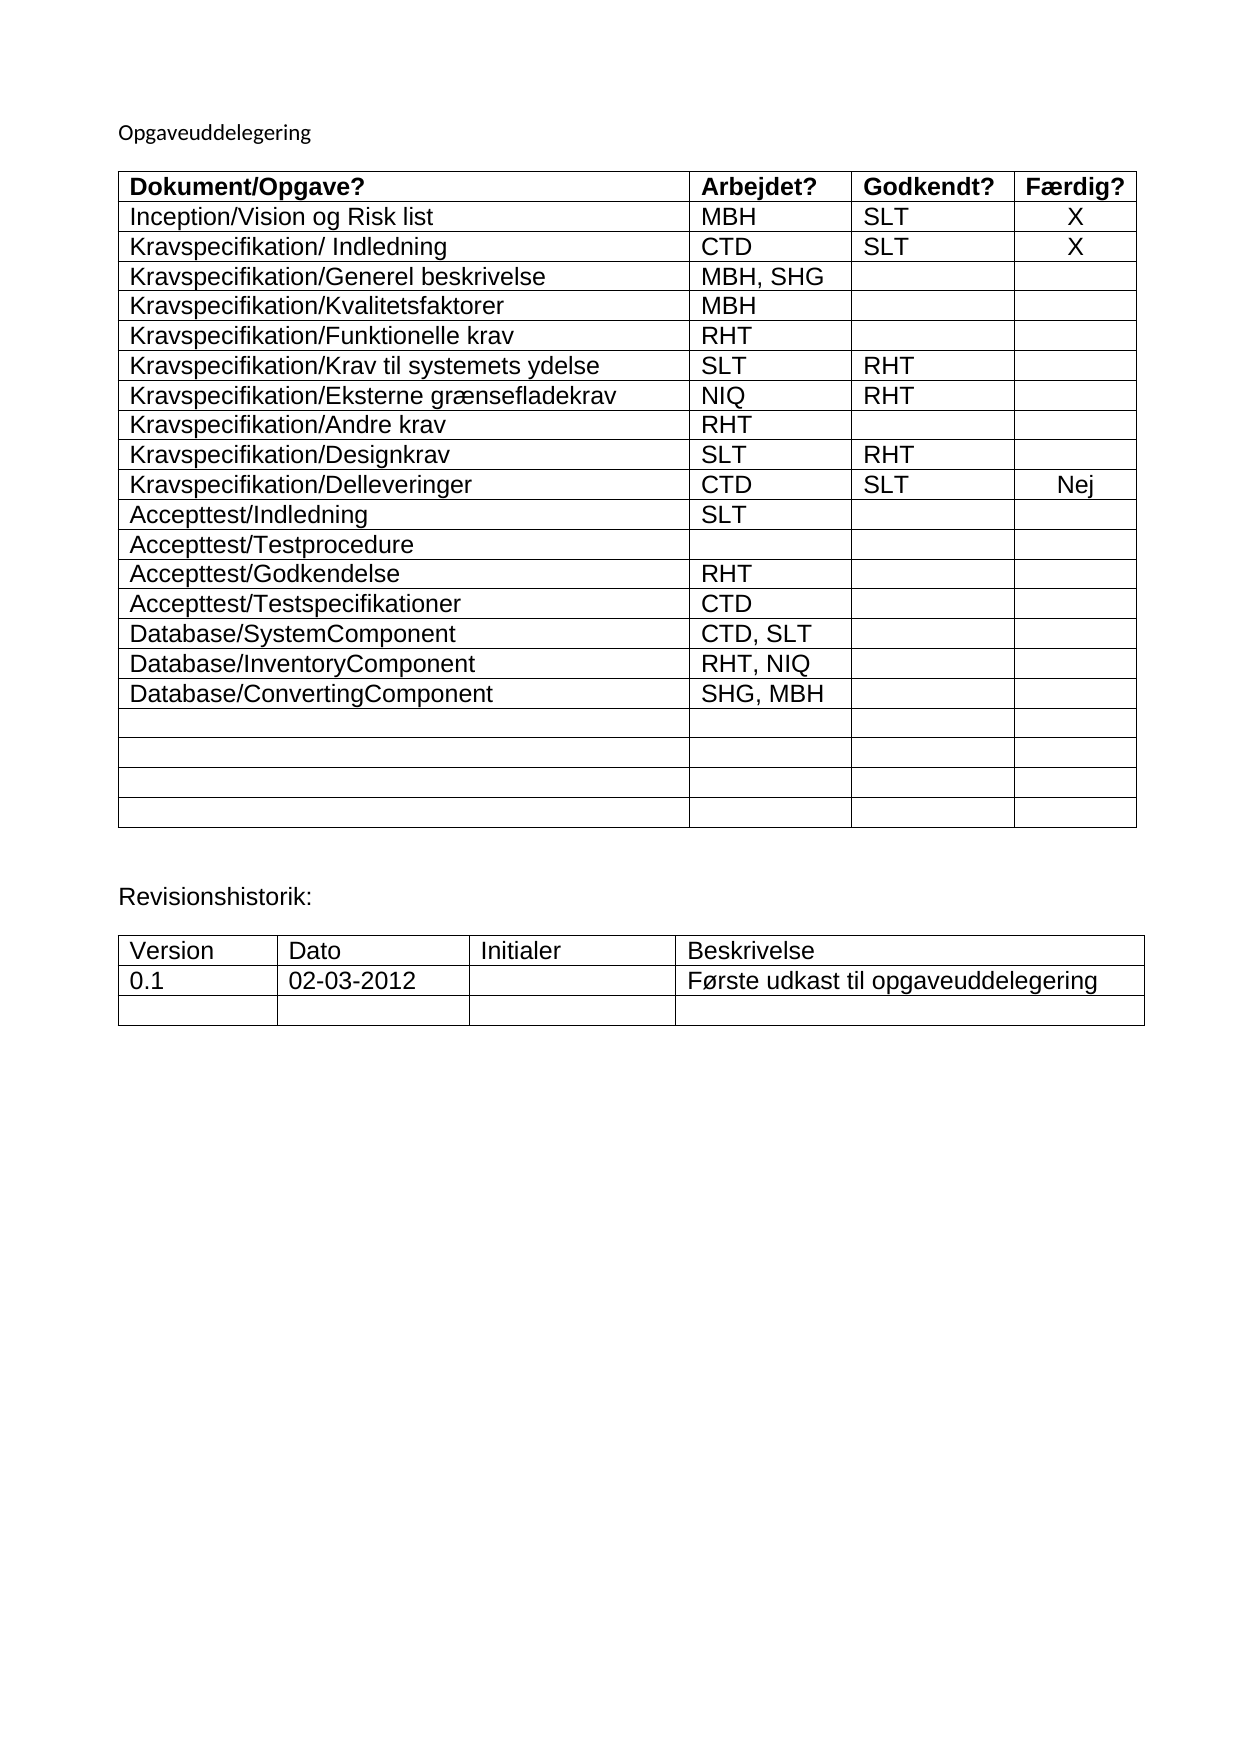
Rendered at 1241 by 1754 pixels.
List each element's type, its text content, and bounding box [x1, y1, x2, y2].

table_cell RHT [690, 321, 851, 350]
table_cell Accepttest/Godkendelse [119, 560, 689, 588]
table_cell [852, 798, 1014, 827]
table_cell SLT [852, 202, 1014, 231]
table_cell [852, 500, 1014, 529]
table_cell [852, 589, 1014, 618]
table_cell [1015, 768, 1136, 797]
table_cell [852, 530, 1014, 558]
table_cell [1015, 679, 1136, 707]
table_cell X [1015, 202, 1136, 231]
table_cell Første udkast til opgaveuddelegering [676, 966, 1144, 995]
table_cell [1015, 381, 1136, 409]
table_cell [1015, 262, 1136, 290]
table_cell [1015, 530, 1136, 558]
table_cell RHT [852, 351, 1014, 380]
table_cell CTD, SLT [690, 619, 851, 648]
table_cell MBH [690, 291, 851, 320]
table_cell 0.1 [119, 966, 277, 995]
table_cell [1015, 649, 1136, 678]
table_cell RHT [690, 411, 851, 439]
table_cell [1015, 709, 1136, 737]
table_cell Kravspecifikation/Delleveringer [119, 470, 689, 499]
table_header Dokument/Opgave? [119, 172, 689, 201]
table_cell [119, 996, 277, 1025]
table_cell SLT [690, 500, 851, 529]
table_header Initialer [470, 936, 675, 965]
table_cell X [1015, 232, 1136, 261]
table_cell CTD [690, 589, 851, 618]
table_cell Kravspecifikation/Designkrav [119, 440, 689, 469]
table_cell [852, 679, 1014, 707]
table_cell Kravspecifikation/ Indledning [119, 232, 689, 261]
table_cell Accepttest/Testspecifikationer [119, 589, 689, 618]
table_cell [1015, 411, 1136, 439]
table_cell SLT [852, 470, 1014, 499]
table_cell [1015, 589, 1136, 618]
table_header Arbejdet? [690, 172, 851, 201]
table_cell SLT [852, 232, 1014, 261]
table_cell Kravspecifikation/Andre krav [119, 411, 689, 439]
table_cell [852, 619, 1014, 648]
text Opgaveuddelegering [118, 118, 1122, 146]
table_cell MBH [690, 202, 851, 231]
table_cell Inception/Vision og Risk list [119, 202, 689, 231]
table_cell [690, 768, 851, 797]
table_cell Kravspecifikation/Eksterne grænsefladekrav [119, 381, 689, 409]
table_cell RHT [690, 560, 851, 588]
table_cell [119, 798, 689, 827]
table_cell CTD [690, 232, 851, 261]
table_cell Database/InventoryComponent [119, 649, 689, 678]
text Revisionshistorik: [118, 881, 1122, 910]
table_cell [690, 709, 851, 737]
table_cell [1015, 500, 1136, 529]
table_cell [119, 709, 689, 737]
table_cell [852, 560, 1014, 588]
table_cell [852, 321, 1014, 350]
table_cell Kravspecifikation/Krav til systemets ydelse [119, 351, 689, 380]
table_cell [676, 996, 1144, 1025]
table_cell [852, 262, 1014, 290]
table_cell Accepttest/Testprocedure [119, 530, 689, 558]
table_header Version [119, 936, 277, 965]
table_cell [1015, 560, 1136, 588]
table_cell Kravspecifikation/Kvalitetsfaktorer [119, 291, 689, 320]
table_cell Nej [1015, 470, 1136, 499]
table_cell [278, 996, 469, 1025]
table_cell Database/ConvertingComponent [119, 679, 689, 707]
table_cell 02-03-2012 [278, 966, 469, 995]
table_header Dato [278, 936, 469, 965]
table_cell Accepttest/Indledning [119, 500, 689, 529]
table_cell [690, 798, 851, 827]
table_cell RHT [852, 381, 1014, 409]
table_cell [470, 996, 675, 1025]
table_cell [1015, 440, 1136, 469]
table_cell Kravspecifikation/Generel beskrivelse [119, 262, 689, 290]
table_cell SLT [690, 440, 851, 469]
table_cell [852, 738, 1014, 767]
table_header Færdig? [1015, 172, 1136, 201]
table_cell RHT [852, 440, 1014, 469]
table_header Godkendt? [852, 172, 1014, 201]
table_cell [852, 649, 1014, 678]
table_cell Database/SystemComponent [119, 619, 689, 648]
table_cell CTD [690, 470, 851, 499]
table_cell [1015, 619, 1136, 648]
table_cell [852, 411, 1014, 439]
table_header Beskrivelse [676, 936, 1144, 965]
table_cell [1015, 291, 1136, 320]
table_cell [1015, 738, 1136, 767]
table_cell MBH, SHG [690, 262, 851, 290]
table_cell Kravspecifikation/Funktionelle krav [119, 321, 689, 350]
table_cell [119, 738, 689, 767]
table_cell [1015, 351, 1136, 380]
table_cell NIQ [690, 381, 851, 409]
table_cell [852, 768, 1014, 797]
table_cell [852, 709, 1014, 737]
table_cell SHG, MBH [690, 679, 851, 707]
table_cell RHT, NIQ [690, 649, 851, 678]
table_cell SLT [690, 351, 851, 380]
table_cell [690, 530, 851, 558]
table_cell [470, 966, 675, 995]
table_cell [119, 768, 689, 797]
table_cell [852, 291, 1014, 320]
table_cell [1015, 798, 1136, 827]
table_cell [1015, 321, 1136, 350]
table_cell [690, 738, 851, 767]
